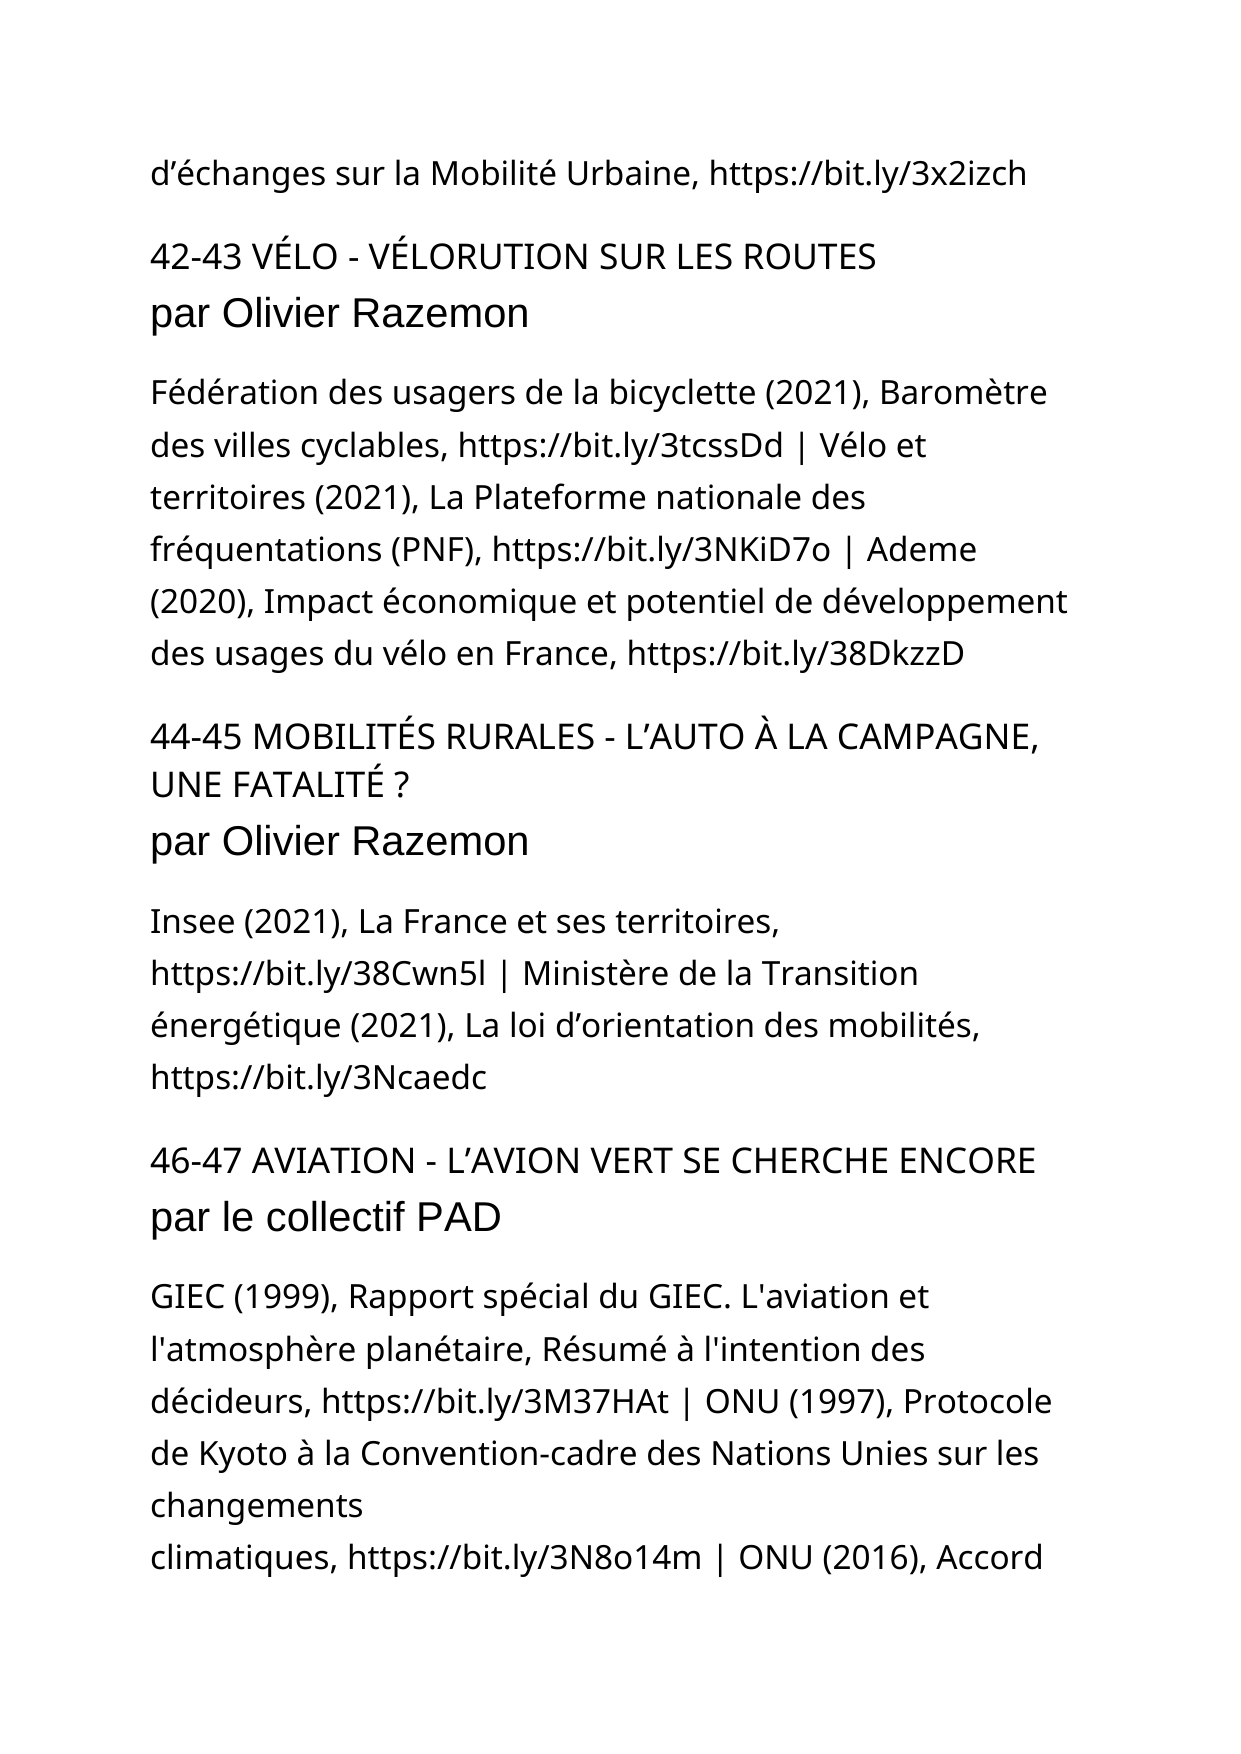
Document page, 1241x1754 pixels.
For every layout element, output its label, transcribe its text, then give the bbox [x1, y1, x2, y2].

text Insee (2021), La France et ses territoires, https://bit.ly/38Cwn5l | Ministère de la Transition énergétique (2021), La loi d’orientation des mobilités, https://bit.ly/3Ncaedc [150, 897, 1090, 1099]
text d’échanges sur la Mobilité Urbaine, https://bit.ly/3x2izch [150, 150, 1090, 195]
text climatiques, https://bit.ly/3N8o14m | ONU (2016), Accord [150, 1534, 1090, 1579]
subtitle 42-43 VÉLO - VÉLORUTION SUR LES ROUTES [150, 231, 1090, 279]
subtitle 44-45 MOBILITÉS RURALES - L’AUTO À LA CAMPAGNE, UNE FATALITÉ ? [150, 711, 1090, 808]
text Fédération des usagers de la bicyclette (2021), Baromètre des villes cyclables, https://bit.ly/3tcssDd | Vélo et territoires (2021), La Plateforme nationale des fréquentations (PNF), https://bit.ly/3NKiD7o | Ademe (2020), Impact économique et potentiel de développement des usages du vélo en France, https://bit.ly/38DkzzD [150, 369, 1090, 676]
subtitle par Olivier Razemon [150, 288, 1090, 336]
subtitle par Olivier Razemon [150, 816, 1090, 864]
subtitle par le collectif PAD [150, 1192, 1090, 1240]
subtitle 46-47 AVIATION - L’AVION VERT SE CHERCHE ENCORE [150, 1135, 1090, 1184]
text GIEC (1999), Rapport spécial du GIEC. L'aviation et l'atmosphère planétaire, Résumé à l'intention des décideurs, https://bit.ly/3M37HAt | ONU (1997), Protocole de Kyoto à la Convention-cadre des Nations Unies sur les changements [150, 1273, 1090, 1527]
